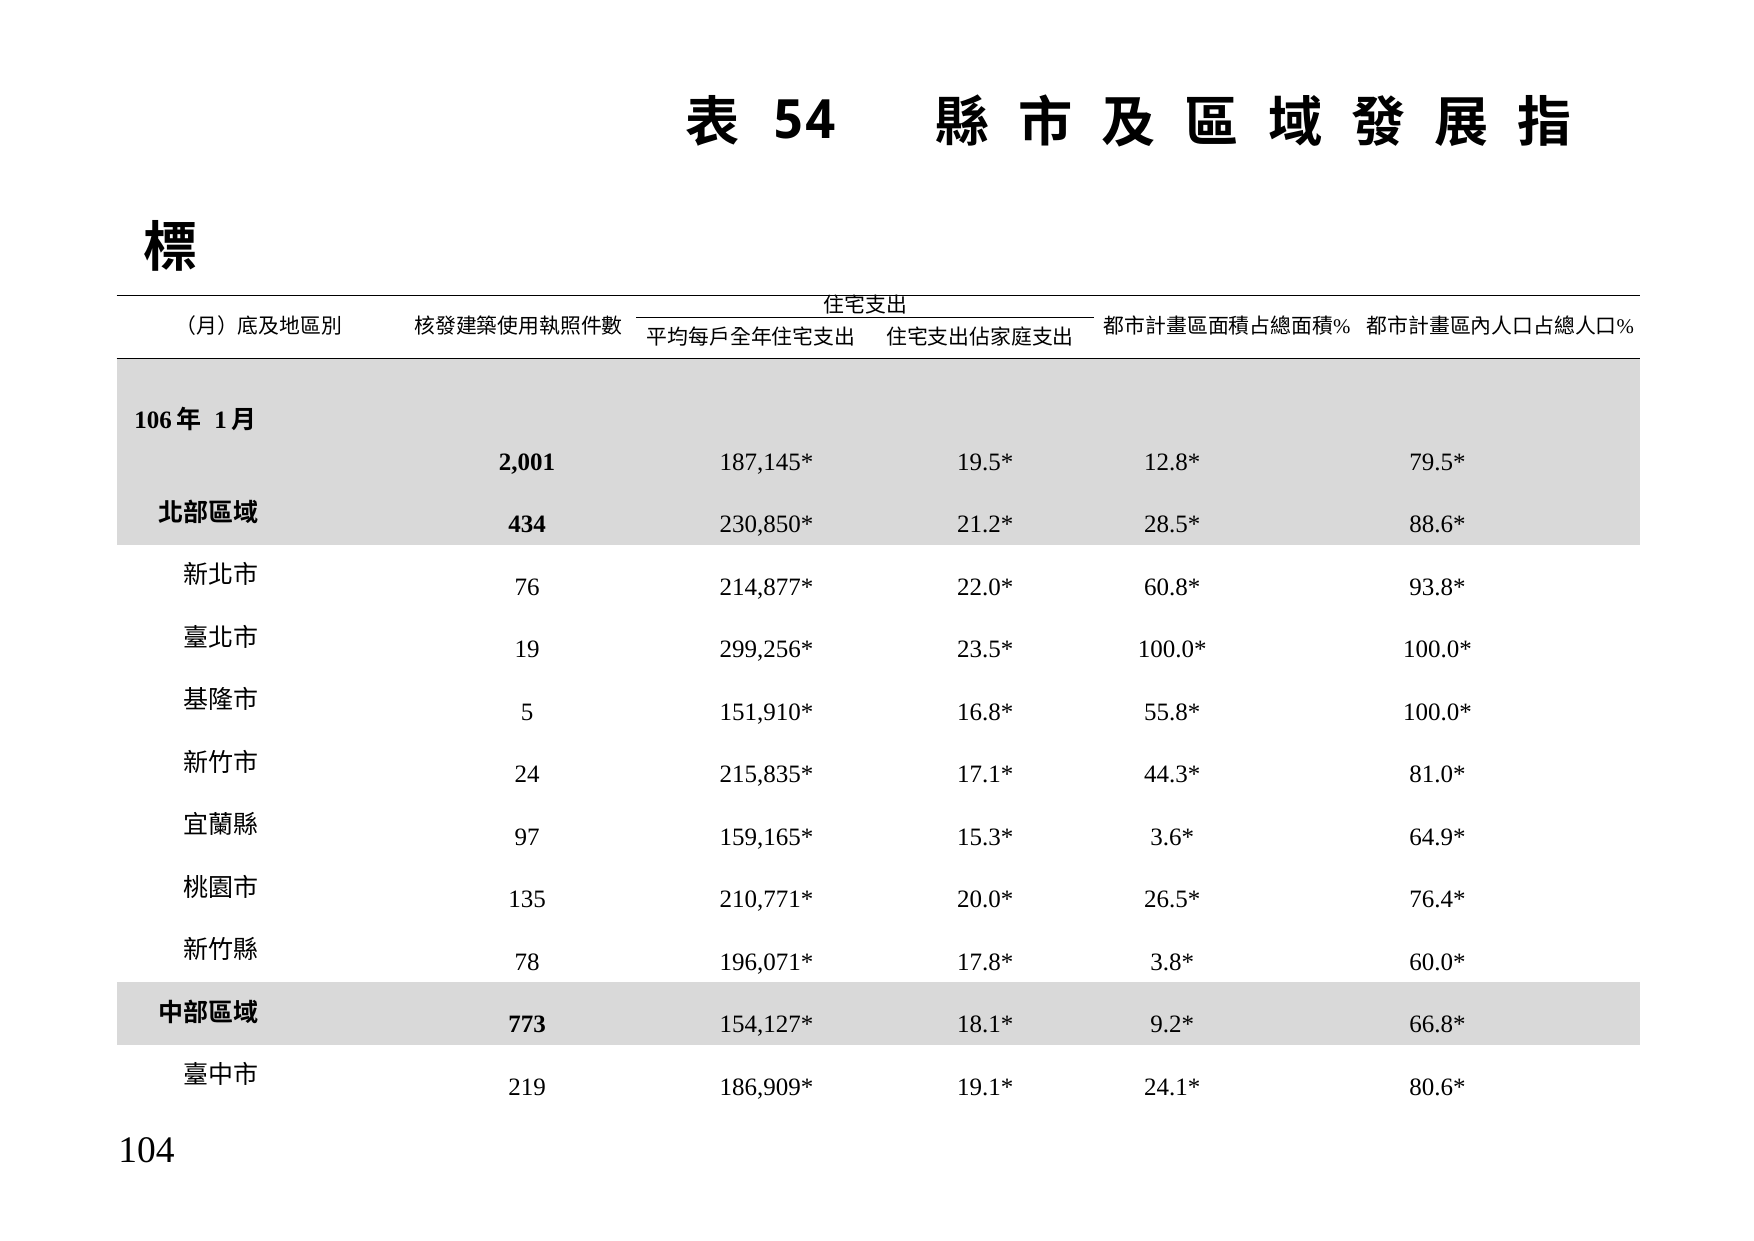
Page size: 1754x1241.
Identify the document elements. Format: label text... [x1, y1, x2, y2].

table_header 都市計畫區內人口占總人口% [1360, 296, 1640, 358]
table_cell 88.6* [1360, 482, 1640, 545]
table_cell 臺北市 [117, 607, 400, 670]
subtitle 表54 縣市及區域發展指標 [128, 45, 1628, 295]
table_cell 66.8* [1360, 982, 1640, 1045]
table_cell 宜蘭縣 [117, 795, 400, 857]
table_cell 新北市 [117, 545, 400, 607]
table_cell 23.5* [865, 607, 1094, 670]
table_cell 76 [400, 545, 636, 607]
table_cell 19.1* [865, 1045, 1094, 1107]
table_cell 135 [400, 857, 636, 920]
table_cell 219 [400, 1045, 636, 1107]
table_cell 2,001 [400, 359, 636, 482]
table_cell 21.2* [865, 482, 1094, 545]
table_cell 100.0* [1360, 607, 1640, 670]
table_cell 26.5* [1094, 857, 1360, 920]
table_cell 299,256* [636, 607, 865, 670]
table_cell 24.1* [1094, 1045, 1360, 1107]
table_cell 93.8* [1360, 545, 1640, 607]
table_cell 60.8* [1094, 545, 1360, 607]
table_cell 79.5* [1360, 359, 1640, 482]
table_cell 44.3* [1094, 732, 1360, 795]
table_cell 81.0* [1360, 732, 1640, 795]
table_cell 97 [400, 795, 636, 857]
table_cell 55.8* [1094, 670, 1360, 732]
table_cell 18.1* [865, 982, 1094, 1045]
table_cell 住宅支出佔家庭支出 [865, 318, 1094, 358]
table_cell 186,909* [636, 1045, 865, 1107]
table_cell 434 [400, 482, 636, 545]
table_cell 100.0* [1094, 607, 1360, 670]
table_cell 76.4* [1360, 857, 1640, 920]
table_cell 臺中市 [117, 1045, 400, 1107]
table_cell 60.0* [1360, 920, 1640, 982]
table_cell 北部區域 [117, 482, 400, 545]
table_cell 28.5* [1094, 482, 1360, 545]
table_cell 100.0* [1360, 670, 1640, 732]
table_cell 64.9* [1360, 795, 1640, 857]
table_header （月）底及地區別 [117, 296, 400, 358]
table_cell 20.0* [865, 857, 1094, 920]
table_cell 19.5* [865, 359, 1094, 482]
table_cell 桃園市 [117, 857, 400, 920]
table_cell 214,877* [636, 545, 865, 607]
table_cell 12.8* [1094, 359, 1360, 482]
table_cell 基隆市 [117, 670, 400, 732]
table_cell 230,850* [636, 482, 865, 545]
table_cell 3.6* [1094, 795, 1360, 857]
table_header 都市計畫區面積占總面積% [1094, 296, 1360, 358]
table_cell 24 [400, 732, 636, 795]
table_cell 154,127* [636, 982, 865, 1045]
table_cell 新竹縣 [117, 920, 400, 982]
table_cell 22.0* [865, 545, 1094, 607]
table_cell 187,145* [636, 359, 865, 482]
table_cell 196,071* [636, 920, 865, 982]
table_header 住宅支出 [636, 296, 1094, 317]
table_cell 平均每戶全年住宅支出 [636, 318, 865, 358]
table_cell 80.6* [1360, 1045, 1640, 1107]
table_cell 17.8* [865, 920, 1094, 982]
table_cell 210,771* [636, 857, 865, 920]
table_cell 9.2* [1094, 982, 1360, 1045]
table_cell 5 [400, 670, 636, 732]
table_cell 78 [400, 920, 636, 982]
table_cell 中部區域 [117, 982, 400, 1045]
table_cell 17.1* [865, 732, 1094, 795]
table_cell 15.3* [865, 795, 1094, 857]
table_cell 新竹市 [117, 732, 400, 795]
table_cell 215,835* [636, 732, 865, 795]
table_cell 16.8* [865, 670, 1094, 732]
table_cell 159,165* [636, 795, 865, 857]
table_cell 3.8* [1094, 920, 1360, 982]
table_cell 773 [400, 982, 636, 1045]
table_cell 106年 1月 [117, 359, 400, 482]
table_cell 19 [400, 607, 636, 670]
table_cell 151,910* [636, 670, 865, 732]
table_header 核發建築使用執照件數 [400, 296, 636, 358]
